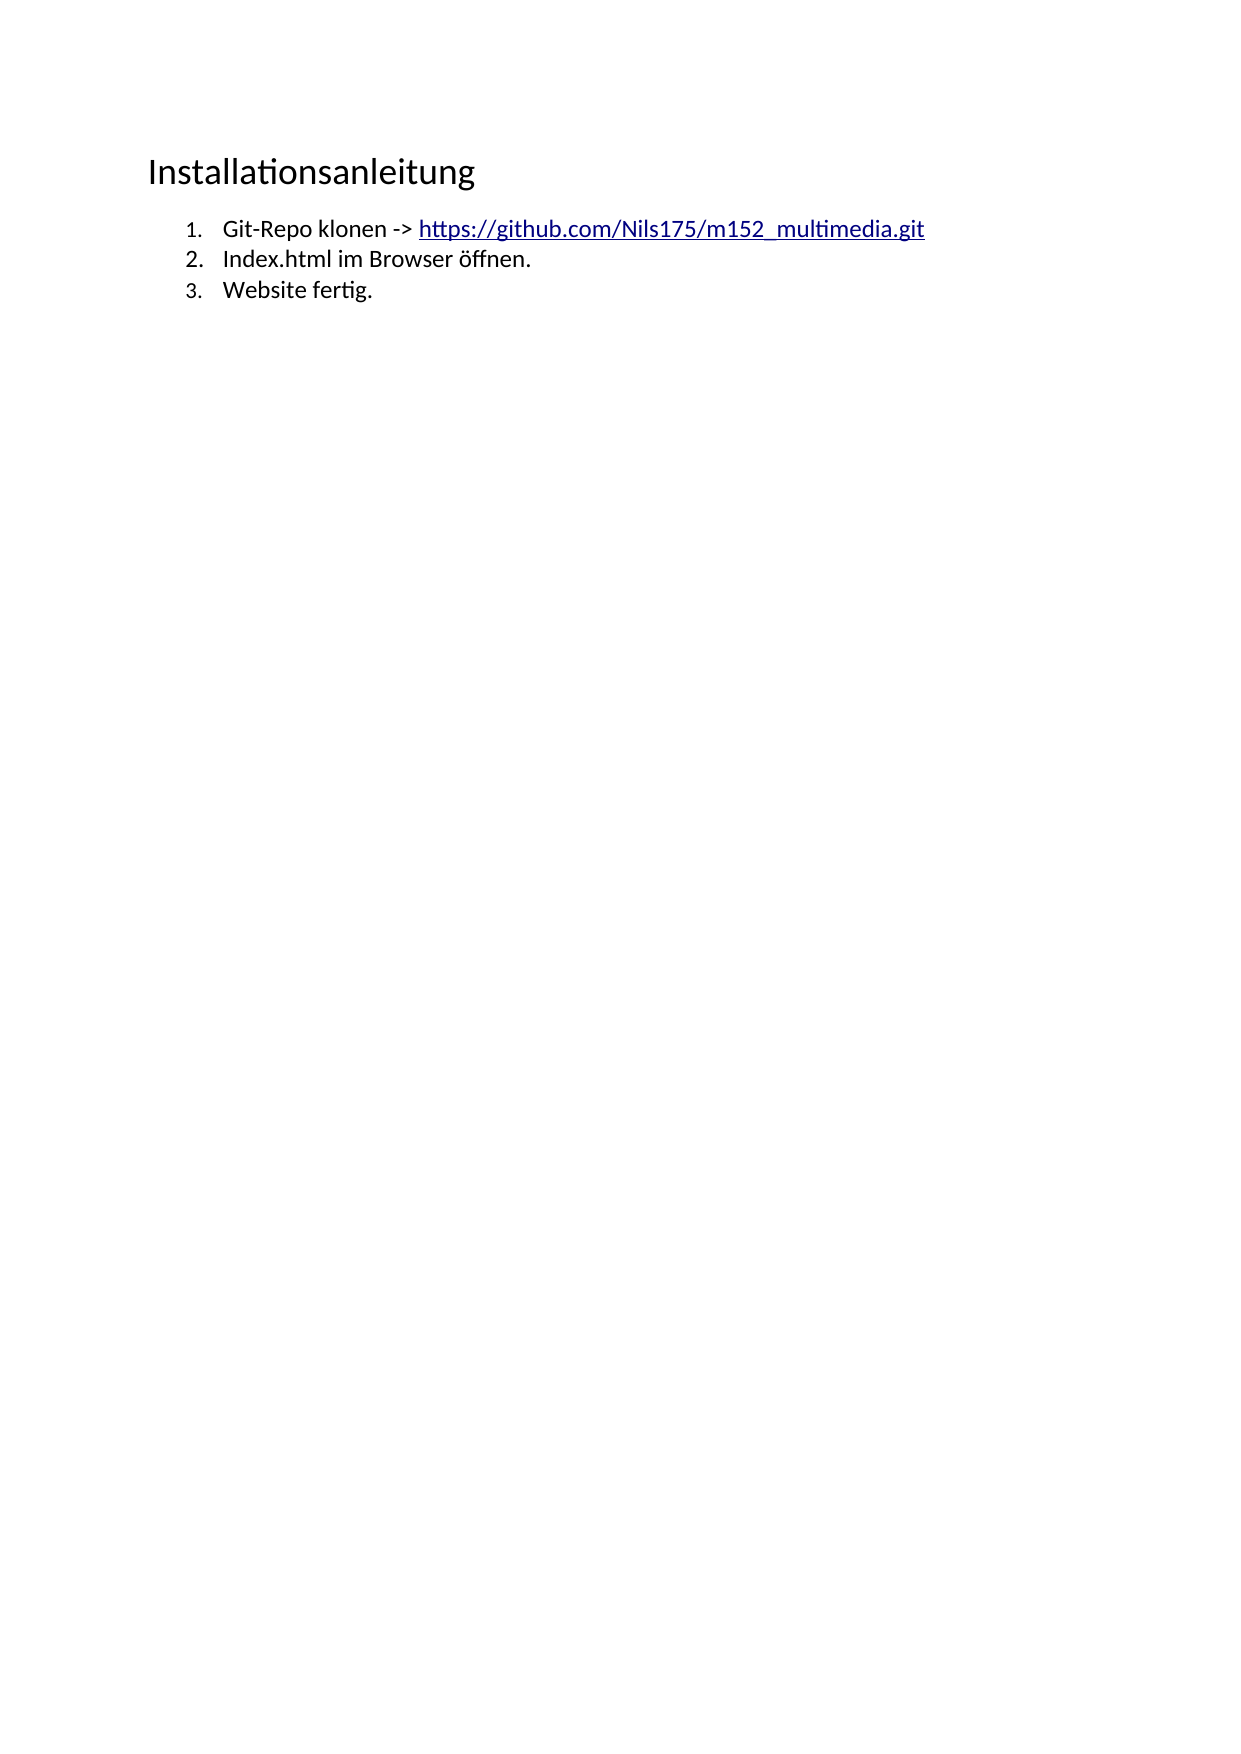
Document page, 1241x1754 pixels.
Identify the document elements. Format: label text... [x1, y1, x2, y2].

list Index.html im Browser öffnen. [185, 243, 1093, 274]
text Installationsanleitung [148, 148, 1093, 193]
list Git-Repo klonen -> https://github.com/Nils175/m152_multimedia.git [185, 213, 1093, 243]
list Website fertig. [185, 274, 1093, 304]
